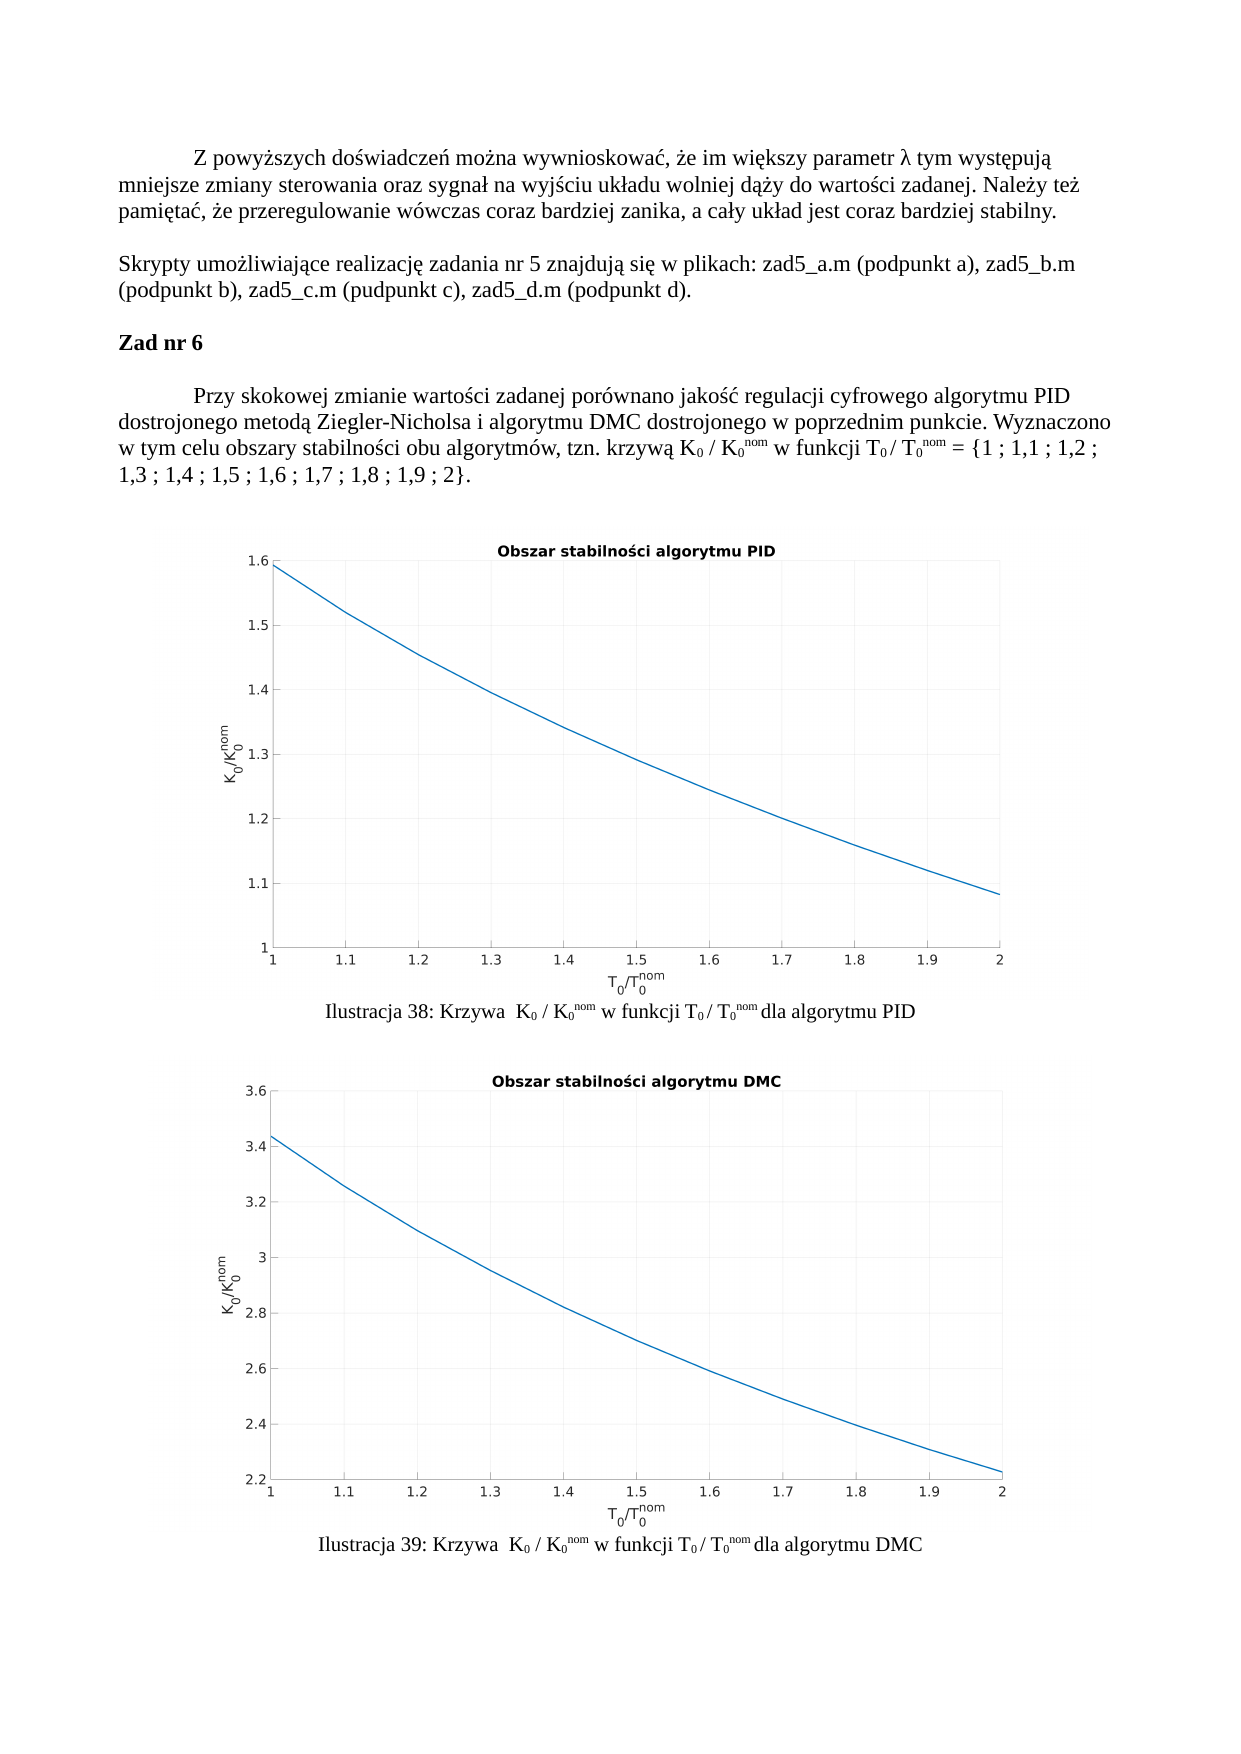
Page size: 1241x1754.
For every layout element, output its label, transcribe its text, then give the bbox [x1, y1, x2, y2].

text Skrypty umożliwiające realizację zadania nr 5 znajdują się w plikach: zad5_a.m (podpunkt a), zad5_b.m (podpunkt b), zad5_c.m (pudpunkt c), zad5_d.m (podpunkt d). [118, 250, 1122, 303]
text Zad nr 6 [118, 329, 1122, 355]
text Ilustracja 39: Krzywa K0 / K0nom w funkcji T0 / T0nom dla algorytmu DMC [148, 1532, 1092, 1556]
picture [151, 526, 1089, 1000]
picture [148, 1055, 1092, 1532]
text Z powyższych doświadczeń można wywnioskować, że im większy parametr λ tym występują mniejsze zmiany sterowania oraz sygnał na wyjściu układu wolniej dąży do wartości zadanej. Należy też pamiętać, że przeregulowanie wówczas coraz bardziej zanika, a cały układ jest coraz bardziej stabilny. [118, 144, 1122, 223]
text Przy skokowej zmianie wartości zadanej porównano jakość regulacji cyfrowego algorytmu PID dostrojonego metodą Ziegler-Nicholsa i algorytmu DMC dostrojonego w poprzednim punkcie. Wyznaczono w tym celu obszary stabilności obu algorytmów, tzn. krzywą K0 / K0nom w funkcji T0 / T0nom = {1 ; 1,1 ; 1,2 ; 1,3 ; 1,4 ; 1,5 ; 1,6 ; 1,7 ; 1,8 ; 1,9 ; 2}. [118, 382, 1122, 487]
text Ilustracja 38: Krzywa K0 / K0nom w funkcji T0 / T0nom dla algorytmu PID [152, 1000, 1089, 1023]
